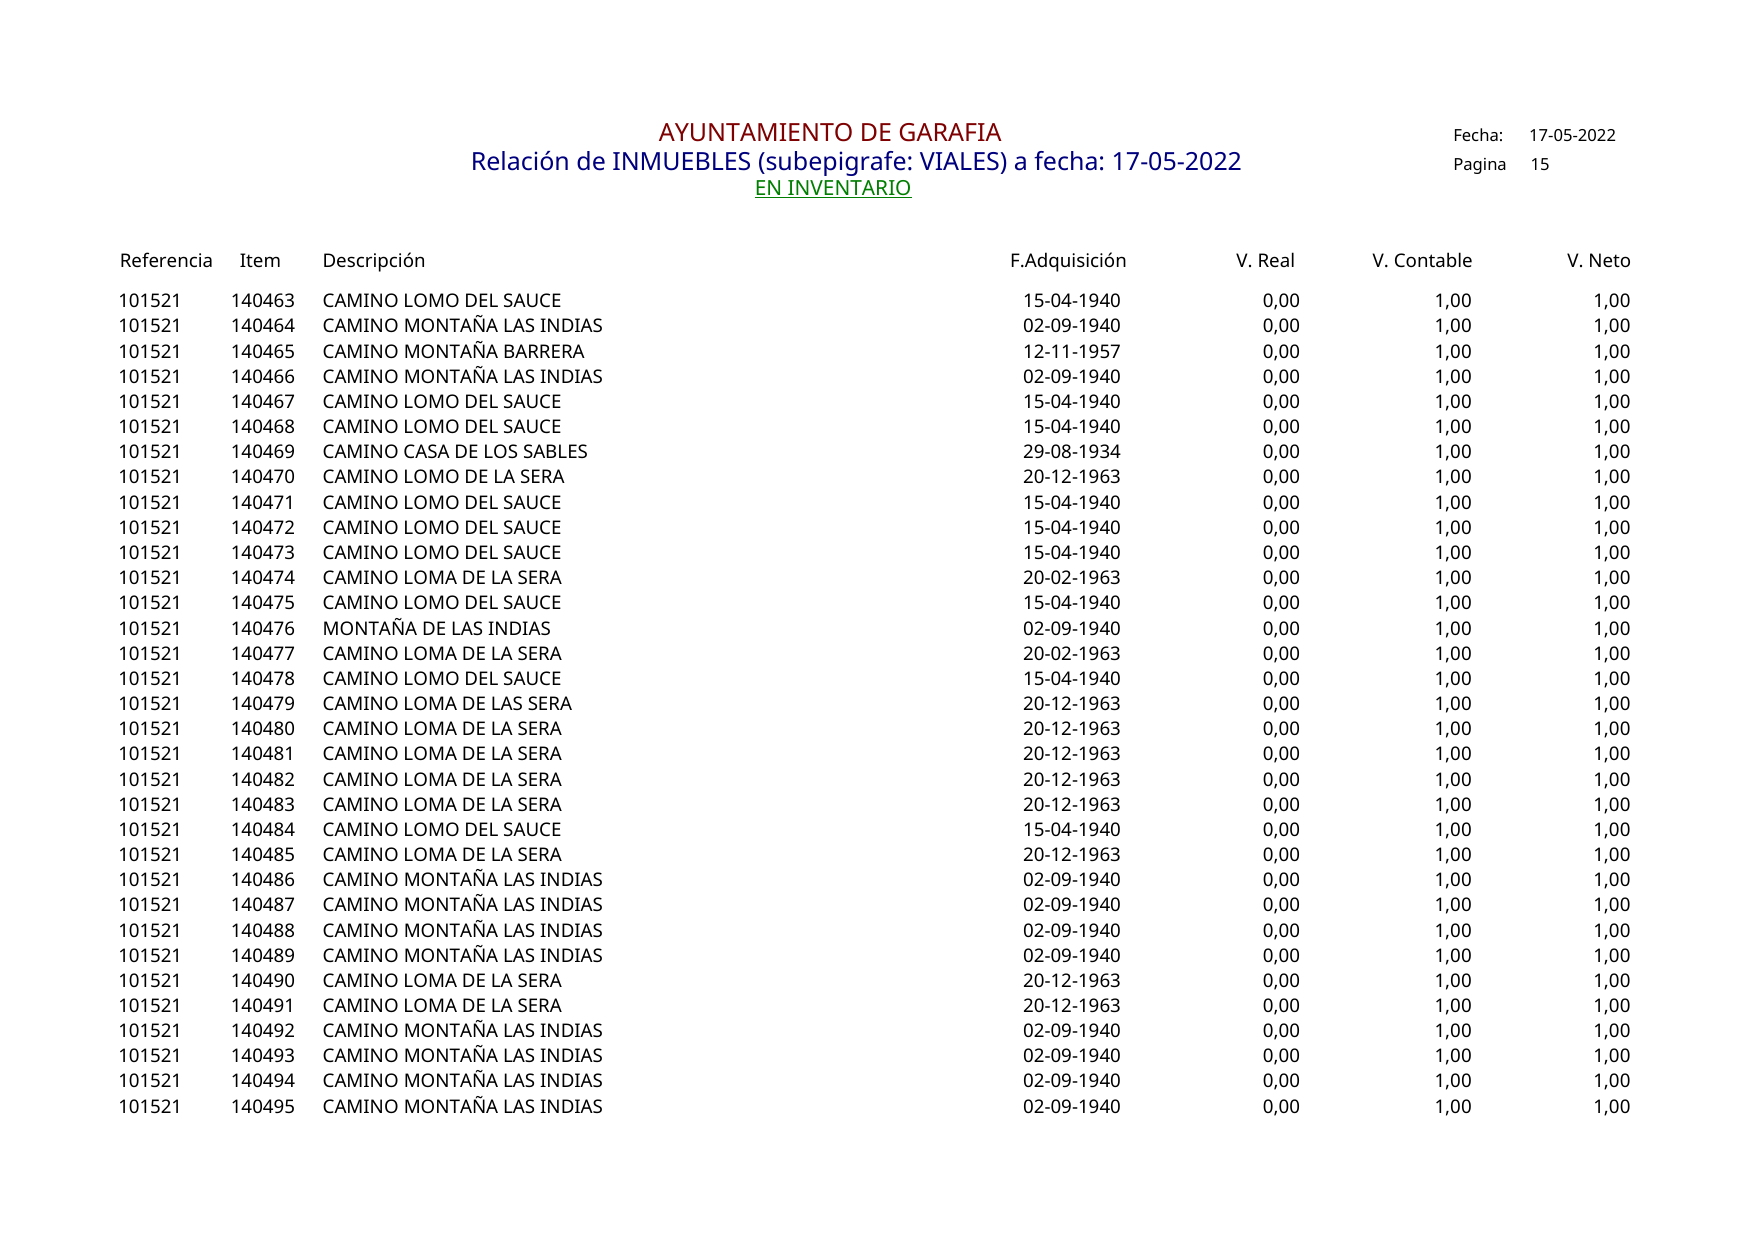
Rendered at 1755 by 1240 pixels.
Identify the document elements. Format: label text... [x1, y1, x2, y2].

text CAMINO MONTAÑA LAS INDIAS [322, 1021, 631, 1042]
text CAMINO LOMA DE LA SERA [322, 845, 631, 866]
text 0,00 [1263, 971, 1324, 992]
text 02-09-1940 [1023, 316, 1144, 337]
text 140471 [231, 492, 318, 513]
text V. Neto [1567, 251, 1655, 272]
text 0,00 [1263, 643, 1324, 664]
text CAMINO LOMO DEL SAUCE [322, 819, 631, 841]
text 1,00 [1434, 769, 1496, 790]
text 1,00 [1434, 467, 1496, 488]
text 1,00 [1593, 518, 1654, 538]
text 1,00 [1434, 845, 1496, 866]
text Pagina 15 [1453, 156, 1572, 174]
text CAMINO LOMO DE LA SERA [322, 467, 631, 488]
text CAMINO MONTAÑA LAS INDIAS [322, 870, 631, 891]
text 1,00 [1593, 1021, 1654, 1042]
text 101521 [118, 341, 206, 362]
text CAMINO LOMO DEL SAUCE [322, 492, 631, 513]
text 1,00 [1593, 920, 1654, 941]
text 1,00 [1434, 996, 1496, 1017]
text EN INVENTARIO [754, 177, 942, 200]
text 02-09-1940 [1023, 895, 1144, 916]
text 101521 [118, 719, 206, 740]
text 140494 [231, 1071, 318, 1092]
text CAMINO MONTAÑA LAS INDIAS [322, 1096, 631, 1117]
text 02-09-1940 [1023, 945, 1144, 966]
text 101521 [118, 819, 206, 841]
text Referencia Item [119, 251, 298, 272]
text 0,00 [1263, 694, 1324, 715]
text 1,00 [1434, 1071, 1496, 1092]
text 1,00 [1593, 744, 1654, 765]
text 1,00 [1593, 417, 1654, 438]
text 0,00 [1263, 845, 1324, 866]
text CAMINO LOMA DE LA SERA [322, 719, 631, 740]
text 101521 [118, 618, 206, 639]
text CAMINO LOMA DE LA SERA [322, 971, 631, 992]
text 1,00 [1593, 1071, 1654, 1092]
text 101521 [118, 895, 206, 916]
text 101521 [118, 870, 206, 891]
text 1,00 [1434, 945, 1496, 966]
text 101521 [118, 845, 206, 866]
text 0,00 [1263, 794, 1324, 815]
text 1,00 [1434, 794, 1496, 815]
text 1,00 [1593, 819, 1654, 841]
text CAMINO LOMO DEL SAUCE [322, 392, 631, 413]
text 1,00 [1434, 920, 1496, 941]
text 1,00 [1434, 819, 1496, 841]
text 1,00 [1434, 543, 1496, 564]
text 0,00 [1263, 870, 1324, 891]
text 02-09-1940 [1023, 920, 1144, 941]
text V. Real [1236, 251, 1323, 272]
text 02-09-1940 [1023, 618, 1144, 639]
text 02-09-1940 [1023, 1046, 1144, 1067]
text CAMINO MONTAÑA LAS INDIAS [322, 316, 631, 337]
text 101521 [118, 920, 206, 941]
text CAMINO LOMA DE LA SERA [322, 744, 631, 765]
text 140465 [231, 341, 318, 362]
text 101521 [118, 769, 206, 790]
text 140466 [231, 367, 318, 387]
text 101521 [118, 1021, 206, 1042]
text CAMINO LOMA DE LA SERA [322, 794, 631, 815]
text 1,00 [1593, 291, 1654, 312]
text 0,00 [1263, 467, 1324, 488]
text 1,00 [1593, 341, 1654, 362]
text 12-11-1957 [1023, 341, 1144, 362]
text 1,00 [1593, 442, 1654, 463]
text 1,00 [1593, 996, 1654, 1017]
text 140468 [231, 417, 318, 438]
text 15-04-1940 [1023, 543, 1144, 564]
text Fecha: [1453, 126, 1529, 145]
text 02-09-1940 [1023, 367, 1144, 387]
text 101521 [118, 744, 206, 765]
text 1,00 [1434, 669, 1496, 689]
text 101521 [118, 518, 206, 538]
text Relación de INMUEBLES (subepigrafe: VIALES) a fecha: 17-05-2022 [471, 148, 1245, 176]
text 1,00 [1434, 341, 1496, 362]
text 1,00 [1434, 744, 1496, 765]
text CAMINO MONTAÑA LAS INDIAS [322, 920, 631, 941]
text 101521 [118, 316, 206, 337]
text 20-12-1963 [1023, 719, 1144, 740]
text 1,00 [1434, 316, 1496, 337]
text Descripción [322, 251, 445, 272]
text 0,00 [1263, 769, 1324, 790]
text 1,00 [1593, 694, 1654, 715]
text 101521 [118, 442, 206, 463]
text CAMINO LOMO DEL SAUCE [322, 543, 631, 564]
text 02-09-1940 [1023, 1021, 1144, 1042]
text 0,00 [1263, 819, 1324, 841]
text 1,00 [1434, 392, 1496, 413]
text 140479 [231, 694, 318, 715]
text 140463 [231, 291, 318, 312]
text 101521 [118, 1071, 206, 1092]
text 140493 [231, 1046, 318, 1067]
text 1,00 [1593, 316, 1654, 337]
text 140470 [231, 467, 318, 488]
text 0,00 [1263, 669, 1324, 689]
text 15-04-1940 [1023, 593, 1144, 614]
text 02-09-1940 [1023, 870, 1144, 891]
text 0,00 [1263, 518, 1324, 538]
text 0,00 [1263, 1021, 1324, 1042]
text 140484 [231, 819, 318, 841]
text MONTAÑA DE LAS INDIAS [322, 618, 631, 639]
text CAMINO MONTAÑA BARRERA [322, 341, 631, 362]
text CAMINO LOMA DE LA SERA [322, 568, 631, 589]
text 140478 [231, 669, 318, 689]
text 1,00 [1593, 945, 1654, 966]
text 101521 [118, 392, 206, 413]
text 0,00 [1263, 291, 1324, 312]
text 101521 [118, 492, 206, 513]
text 140492 [231, 1021, 318, 1042]
text 1,00 [1434, 1096, 1496, 1117]
text 0,00 [1263, 442, 1324, 463]
text 02-09-1940 [1023, 1071, 1144, 1092]
text 101521 [118, 1096, 206, 1117]
text 101521 [118, 467, 206, 488]
text 140490 [231, 971, 318, 992]
text 1,00 [1593, 669, 1654, 689]
text CAMINO MONTAÑA LAS INDIAS [322, 1071, 631, 1092]
text CAMINO LOMA DE LA SERA [322, 643, 631, 664]
text 140486 [231, 870, 318, 891]
text 20-12-1963 [1023, 467, 1144, 488]
text 0,00 [1263, 719, 1324, 740]
text 101521 [118, 568, 206, 589]
text 0,00 [1263, 996, 1324, 1017]
text CAMINO MONTAÑA LAS INDIAS [322, 895, 631, 916]
text 101521 [118, 643, 206, 664]
text 101521 [118, 1046, 206, 1067]
text 20-02-1963 [1023, 568, 1144, 589]
text 1,00 [1593, 794, 1654, 815]
text CAMINO LOMO DEL SAUCE [322, 518, 631, 538]
text 140487 [231, 895, 318, 916]
text 101521 [118, 794, 206, 815]
text 1,00 [1434, 719, 1496, 740]
text 1,00 [1593, 643, 1654, 664]
text 1,00 [1593, 845, 1654, 866]
text 0,00 [1263, 920, 1324, 941]
text 20-12-1963 [1023, 744, 1144, 765]
text 1,00 [1593, 593, 1654, 614]
text CAMINO CASA DE LOS SABLES [322, 442, 631, 463]
text 20-12-1963 [1023, 845, 1144, 866]
text 0,00 [1263, 618, 1324, 639]
text 1,00 [1593, 971, 1654, 992]
text 15-04-1940 [1023, 492, 1144, 513]
text 1,00 [1593, 568, 1654, 589]
text 0,00 [1263, 367, 1324, 387]
text 0,00 [1263, 1046, 1324, 1067]
text 1,00 [1434, 618, 1496, 639]
text CAMINO MONTAÑA LAS INDIAS [322, 367, 631, 387]
text 101521 [118, 543, 206, 564]
text 1,00 [1434, 417, 1496, 438]
text 101521 [118, 417, 206, 438]
text 1,00 [1593, 492, 1654, 513]
text 101521 [118, 945, 206, 966]
text 0,00 [1263, 568, 1324, 589]
text 140469 [231, 442, 318, 463]
text 17-05-2022 [1529, 126, 1639, 145]
text 20-12-1963 [1023, 996, 1144, 1017]
text 1,00 [1434, 568, 1496, 589]
text 140489 [231, 945, 318, 966]
text 140474 [231, 568, 318, 589]
text 1,00 [1593, 870, 1654, 891]
text 101521 [118, 971, 206, 992]
text CAMINO LOMO DEL SAUCE [322, 669, 631, 689]
text 0,00 [1263, 593, 1324, 614]
text 1,00 [1434, 694, 1496, 715]
text CAMINO LOMA DE LA SERA [322, 769, 631, 790]
text 20-12-1963 [1023, 694, 1144, 715]
text 20-02-1963 [1023, 643, 1144, 664]
text 1,00 [1434, 870, 1496, 891]
text 0,00 [1263, 492, 1324, 513]
text 15-04-1940 [1023, 518, 1144, 538]
text 140483 [231, 794, 318, 815]
text 0,00 [1263, 543, 1324, 564]
text 101521 [118, 996, 206, 1017]
text CAMINO LOMO DEL SAUCE [322, 593, 631, 614]
text 140472 [231, 518, 318, 538]
text 1,00 [1434, 895, 1496, 916]
text 29-08-1934 [1023, 442, 1144, 463]
text CAMINO LOMA DE LAS SERA [322, 694, 631, 715]
text 0,00 [1263, 341, 1324, 362]
text 1,00 [1434, 593, 1496, 614]
text 1,00 [1434, 291, 1496, 312]
text 20-12-1963 [1023, 794, 1144, 815]
text 140464 [231, 316, 318, 337]
text 1,00 [1434, 492, 1496, 513]
text 101521 [118, 291, 206, 312]
text 140481 [231, 744, 318, 765]
text 1,00 [1593, 895, 1654, 916]
text 140485 [231, 845, 318, 866]
text 140467 [231, 392, 318, 413]
text 101521 [118, 669, 206, 689]
text 15-04-1940 [1023, 669, 1144, 689]
text 140491 [231, 996, 318, 1017]
text 1,00 [1593, 392, 1654, 413]
text 101521 [118, 694, 206, 715]
text 0,00 [1263, 1096, 1324, 1117]
text 1,00 [1593, 618, 1654, 639]
text CAMINO LOMO DEL SAUCE [322, 291, 631, 312]
text 0,00 [1263, 895, 1324, 916]
text V. Contable [1372, 251, 1495, 272]
text 1,00 [1593, 719, 1654, 740]
text 140480 [231, 719, 318, 740]
text 140488 [231, 920, 318, 941]
text 20-12-1963 [1023, 769, 1144, 790]
text 140495 [231, 1096, 318, 1117]
text 101521 [118, 367, 206, 387]
text 0,00 [1263, 417, 1324, 438]
text CAMINO MONTAÑA LAS INDIAS [322, 945, 631, 966]
text 20-12-1963 [1023, 971, 1144, 992]
text 15-04-1940 [1023, 819, 1144, 841]
text 1,00 [1593, 1096, 1654, 1117]
text 0,00 [1263, 316, 1324, 337]
text F.Adquisición [1010, 251, 1147, 272]
text 140482 [231, 769, 318, 790]
text 15-04-1940 [1023, 291, 1144, 312]
text CAMINO LOMA DE LA SERA [322, 996, 631, 1017]
text 0,00 [1263, 744, 1324, 765]
text 02-09-1940 [1023, 1096, 1144, 1117]
text 140475 [231, 593, 318, 614]
text 1,00 [1593, 1046, 1654, 1067]
text 1,00 [1593, 543, 1654, 564]
text 0,00 [1263, 392, 1324, 413]
text 1,00 [1434, 1021, 1496, 1042]
text 1,00 [1593, 769, 1654, 790]
text 0,00 [1263, 1071, 1324, 1092]
text 1,00 [1434, 518, 1496, 538]
text AYUNTAMIENTO DE GARAFIA [659, 119, 1058, 147]
text 101521 [118, 593, 206, 614]
text 15-04-1940 [1023, 417, 1144, 438]
text 1,00 [1434, 442, 1496, 463]
text 1,00 [1434, 1046, 1496, 1067]
text 140473 [231, 543, 318, 564]
text 15-04-1940 [1023, 392, 1144, 413]
text CAMINO LOMO DEL SAUCE [322, 417, 631, 438]
text 1,00 [1434, 971, 1496, 992]
text 140476 [231, 618, 318, 639]
text 1,00 [1434, 367, 1496, 387]
text 1,00 [1593, 367, 1654, 387]
text 0,00 [1263, 945, 1324, 966]
text 1,00 [1434, 643, 1496, 664]
text CAMINO MONTAÑA LAS INDIAS [322, 1046, 631, 1067]
text 1,00 [1593, 467, 1654, 488]
text 140477 [231, 643, 318, 664]
